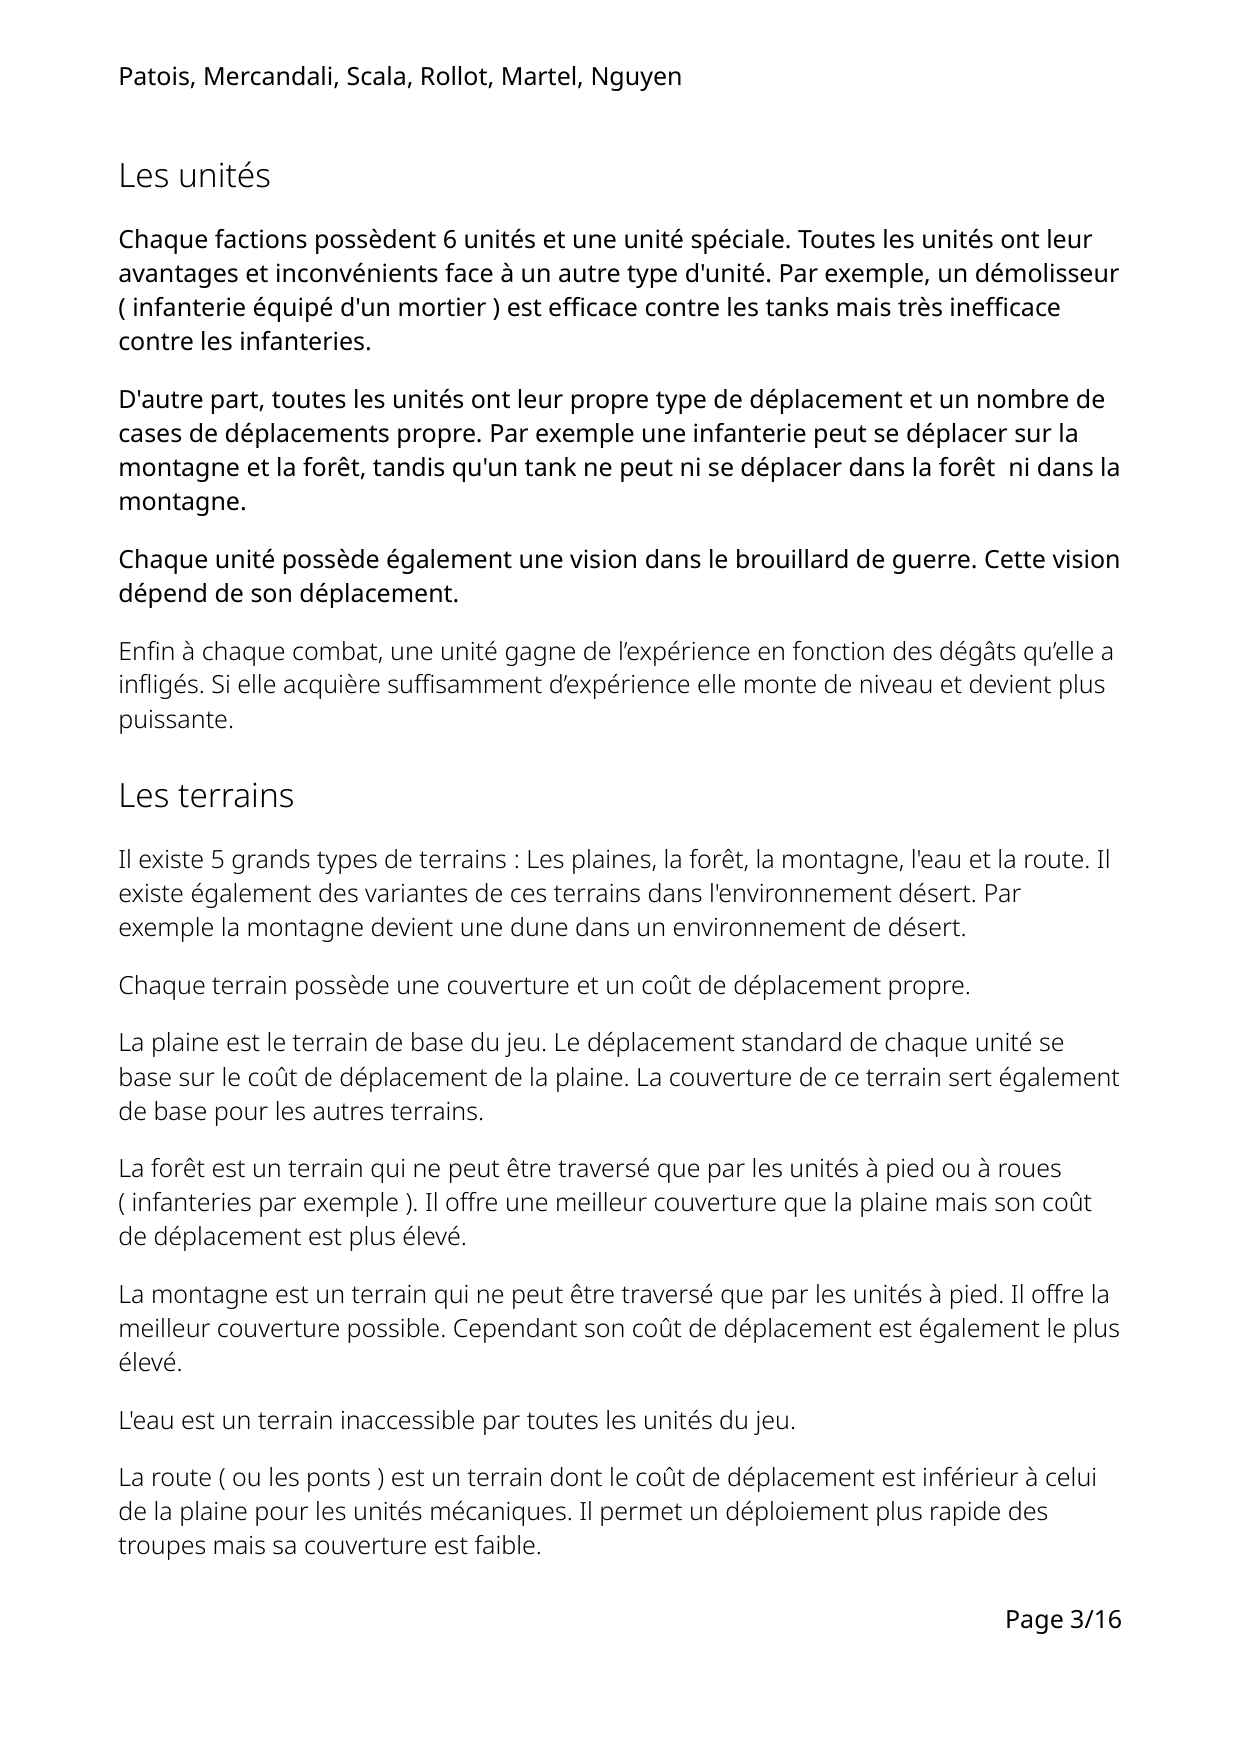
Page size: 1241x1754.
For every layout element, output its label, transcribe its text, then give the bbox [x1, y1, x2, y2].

text Enfin à chaque combat, une unité gagne de l’expérience en fonction des dégâts qu’elle a infligés. Si elle acquière suffisamment d’expérience elle monte de niveau et devient plus puissante. [118, 633, 1122, 735]
text La route ( ou les ponts ) est un terrain dont le coût de déplacement est inférieur à celui de la plaine pour les unités mécaniques. Il permet un déploiement plus rapide des troupes mais sa couverture est faible. [118, 1460, 1122, 1562]
text La forêt est un terrain qui ne peut être traversé que par les unités à pied ou à roues ( infanteries par exemple ). Il offre une meilleur couverture que la plaine mais son coût de déplacement est plus élevé. [118, 1151, 1122, 1253]
subtitle Les unités [118, 152, 1122, 198]
text Chaque factions possèdent 6 unités et une unité spéciale. Toutes les unités ont leur avantages et inconvénients face à un autre type d'unité. Par exemple, un démolisseur ( infanterie équipé d'un mortier ) est efficace contre les tanks mais très inefficace contre les infanteries. [118, 222, 1122, 358]
text La montagne est un terrain qui ne peut être traversé que par les unités à pied. Il offre la meilleur couverture possible. Cependant son coût de déplacement est également le plus élevé. [118, 1277, 1122, 1379]
text Chaque terrain possède une couverture et un coût de déplacement propre. [118, 967, 1122, 1002]
text L'eau est un terrain inaccessible par toutes les unités du jeu. [118, 1402, 1122, 1436]
subtitle Les terrains [118, 772, 1122, 817]
text D'autre part, toutes les unités ont leur propre type de déplacement et un nombre de cases de déplacements propre. Par exemple une infanterie peut se déplacer sur la montagne et la forêt, tandis qu'un tank ne peut ni se déplacer dans la forêt ni dans la montagne. [118, 382, 1122, 518]
text Chaque unité possède également une vision dans le brouillard de guerre. Cette vision dépend de son déplacement. [118, 541, 1122, 609]
text La plaine est le terrain de base du jeu. Le déplacement standard de chaque unité se base sur le coût de déplacement de la plaine. La couverture de ce terrain sert également de base pour les autres terrains. [118, 1025, 1122, 1127]
text Il existe 5 grands types de terrains : Les plaines, la forêt, la montagne, l'eau et la route. Il existe également des variantes de ces terrains dans l'environnement désert. Par exemple la montagne devient une dune dans un environnement de désert. [118, 842, 1122, 944]
